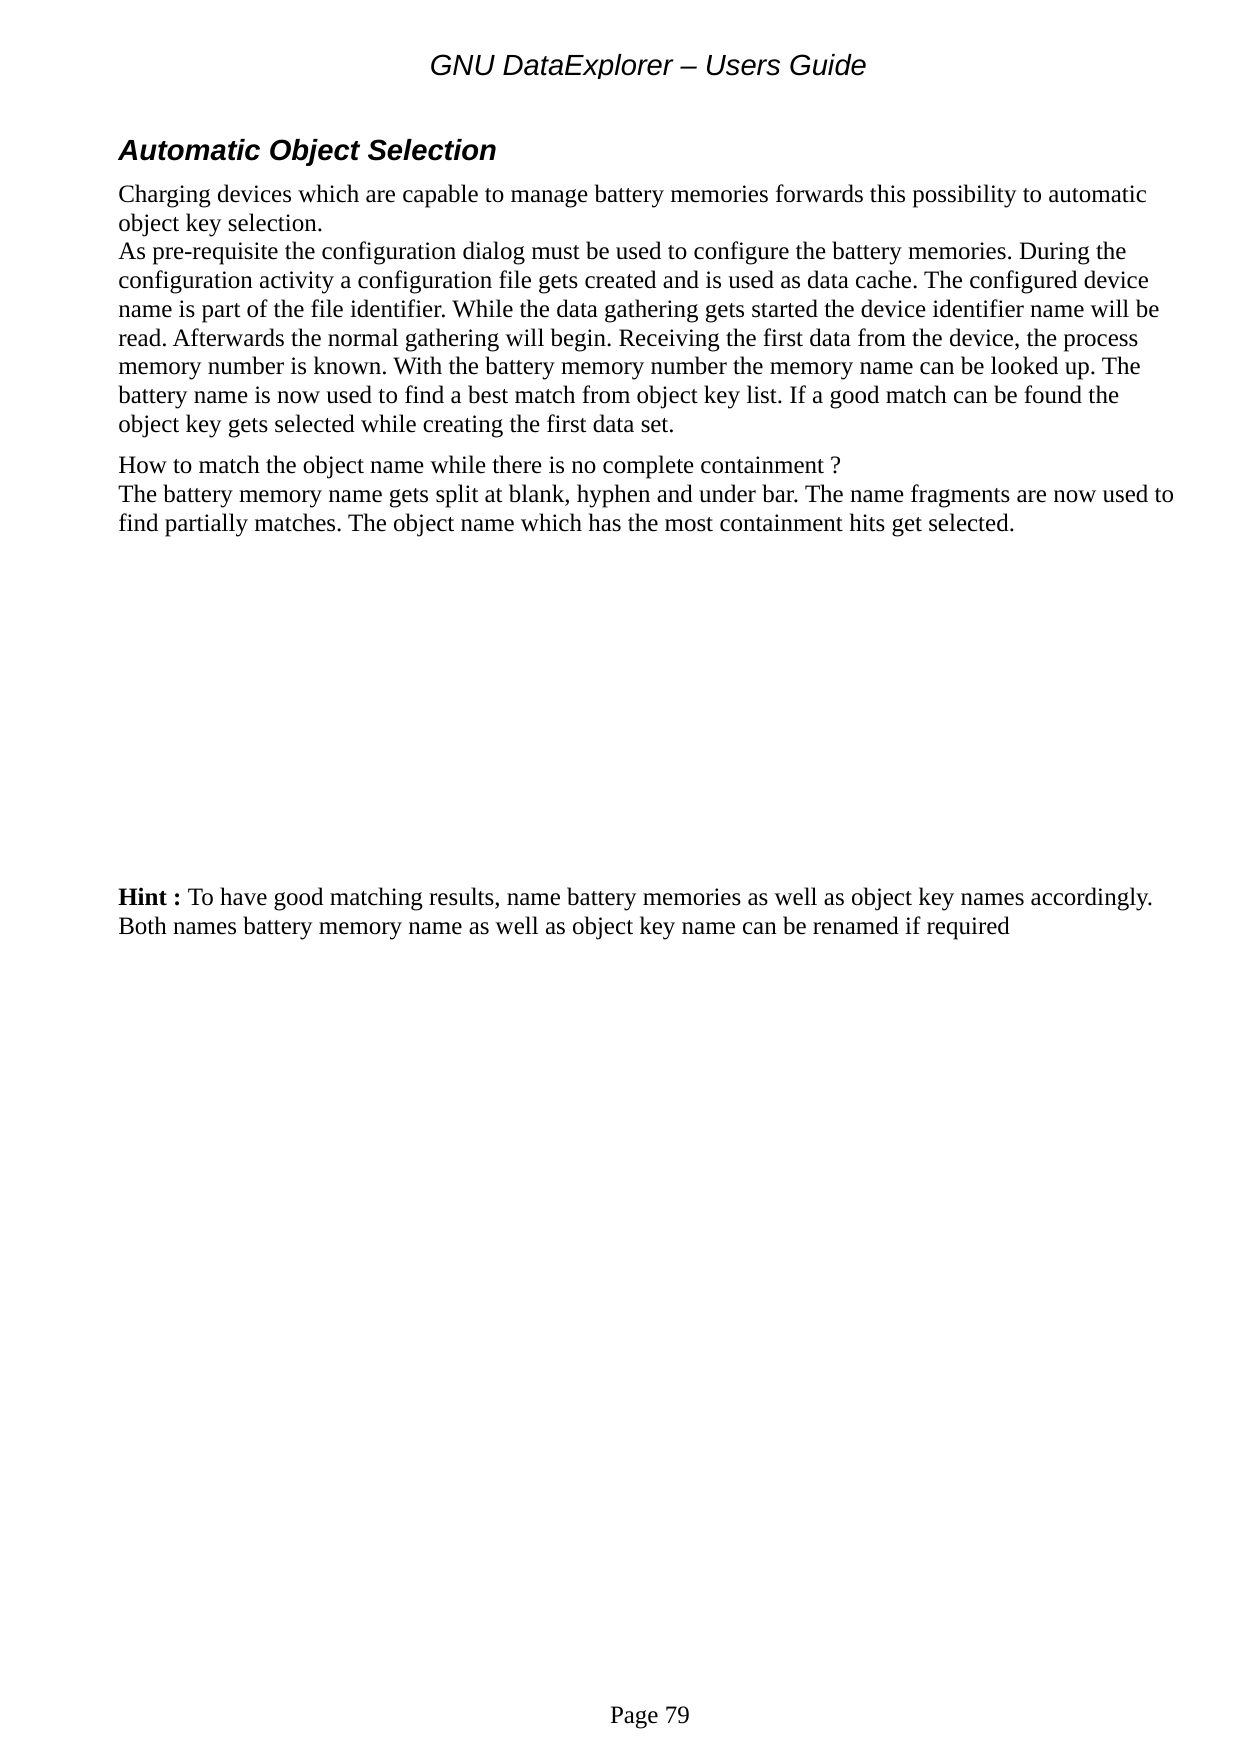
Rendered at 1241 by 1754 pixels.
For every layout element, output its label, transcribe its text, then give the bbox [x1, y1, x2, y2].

subtitle Automatic Object Selection [118, 133, 1181, 166]
text Hint : To have good matching results, name battery memories as well as object key names accordingly. Both names battery memory name as well as object key name can be renamed if required [118, 882, 1181, 940]
text Charging devices which are capable to manage battery memories forwards this possibility to automatic object key selection. As pre-requisite the configuration dialog must be used to configure the battery memories. During the configuration activity a configuration file gets created and is used as data cache. The configured device name is part of the file identifier. While the data gathering gets started the device identifier name will be read. Afterwards the normal gathering will begin. Receiving the first data from the device, the process memory number is known. With the battery memory number the memory name can be looked up. The battery name is now used to find a best match from object key list. If a good match can be found the object key gets selected while creating the first data set. [118, 179, 1181, 438]
text How to match the object name while there is no complete containment ? The battery memory name gets split at blank, hyphen and under bar. The name fragments are now used to find partially matches. The object name which has the most containment hits get selected. [118, 450, 1181, 536]
